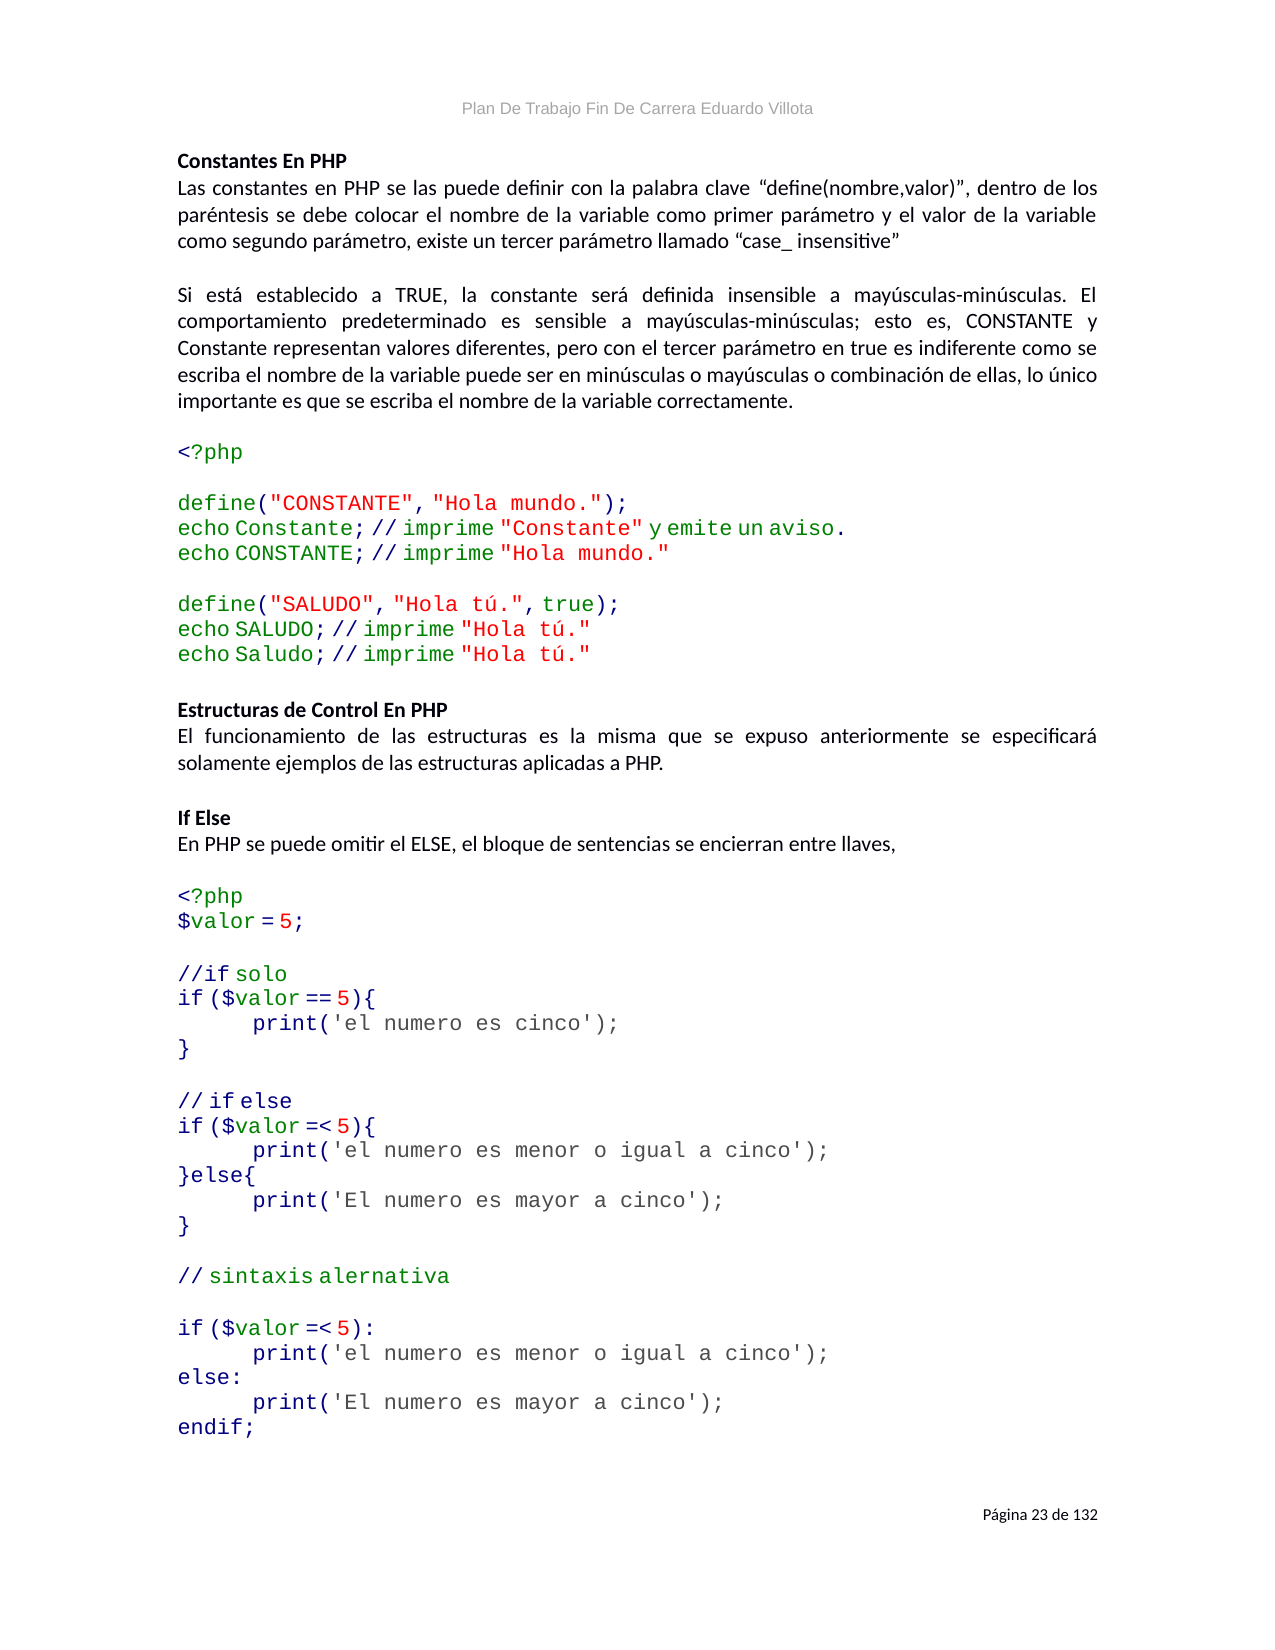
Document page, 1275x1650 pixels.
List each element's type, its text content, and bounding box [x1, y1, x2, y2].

text } [177, 1037, 1098, 1062]
text El funcionamiento de las estructuras es la misma que se expuso anteriormente se especificará solamente ejemplos de las estructuras aplicadas a PHP. [177, 722, 1098, 776]
text } [177, 1214, 1098, 1239]
text echo Constante; // imprime "Constante" y emite un aviso. [177, 517, 1098, 542]
text echo Saludo; // imprime "Hola tú." [177, 643, 1098, 668]
text If Else [177, 804, 1098, 831]
text // sintaxis alernativa [177, 1265, 1098, 1290]
text print('El numero es mayor a cinco'); [177, 1391, 1098, 1416]
text <?php [177, 441, 1098, 466]
text }else{ [177, 1164, 1098, 1189]
text if ($valor == 5){ [177, 988, 1098, 1012]
text echo CONSTANTE; // imprime "Hola mundo." [177, 542, 1098, 567]
text Las constantes en PHP se las puede definir con la palabra clave “define(nombre,valor)”, dentro de los paréntesis se debe colocar el nombre de la variable como primer parámetro y el valor de la variable como segundo parámetro, existe un tercer parámetro llamado “case_ insensitive” [177, 174, 1098, 254]
text Si está establecido a TRUE, la constante será definida insensible a mayúsculas-minúsculas. El comportamiento predeterminado es sensible a mayúsculas-minúsculas; esto es, CONSTANTE y Constante representan valores diferentes, pero con el tercer parámetro en true es indiferente como se escriba el nombre de la variable puede ser en minúsculas o mayúsculas o combinación de ellas, lo único importante es que se escriba el nombre de la variable correctamente. [177, 281, 1098, 414]
text define("CONSTANTE", "Hola mundo."); [177, 492, 1098, 517]
text echo SALUDO; // imprime "Hola tú." [177, 618, 1098, 643]
text endif; [177, 1416, 1098, 1441]
text print('el numero es menor o igual a cinco'); [177, 1342, 1098, 1366]
text $valor = 5; [177, 910, 1098, 935]
text Constantes En PHP [177, 148, 1098, 174]
text Estructuras de Control En PHP [177, 696, 1098, 722]
text //if solo [177, 963, 1098, 988]
text if ($valor =< 5): [177, 1317, 1098, 1342]
text else: [177, 1366, 1098, 1391]
text print('el numero es cinco'); [177, 1012, 1098, 1037]
text if ($valor =< 5){ [177, 1115, 1098, 1139]
text print('el numero es menor o igual a cinco'); [177, 1139, 1098, 1164]
text // if else [177, 1090, 1098, 1115]
text define("SALUDO", "Hola tú.", true); [177, 593, 1098, 618]
text print('El numero es mayor a cinco'); [177, 1189, 1098, 1214]
text En PHP se puede omitir el ELSE, el bloque de sentencias se encierran entre llaves, [177, 831, 1098, 857]
text <?php [177, 885, 1098, 910]
